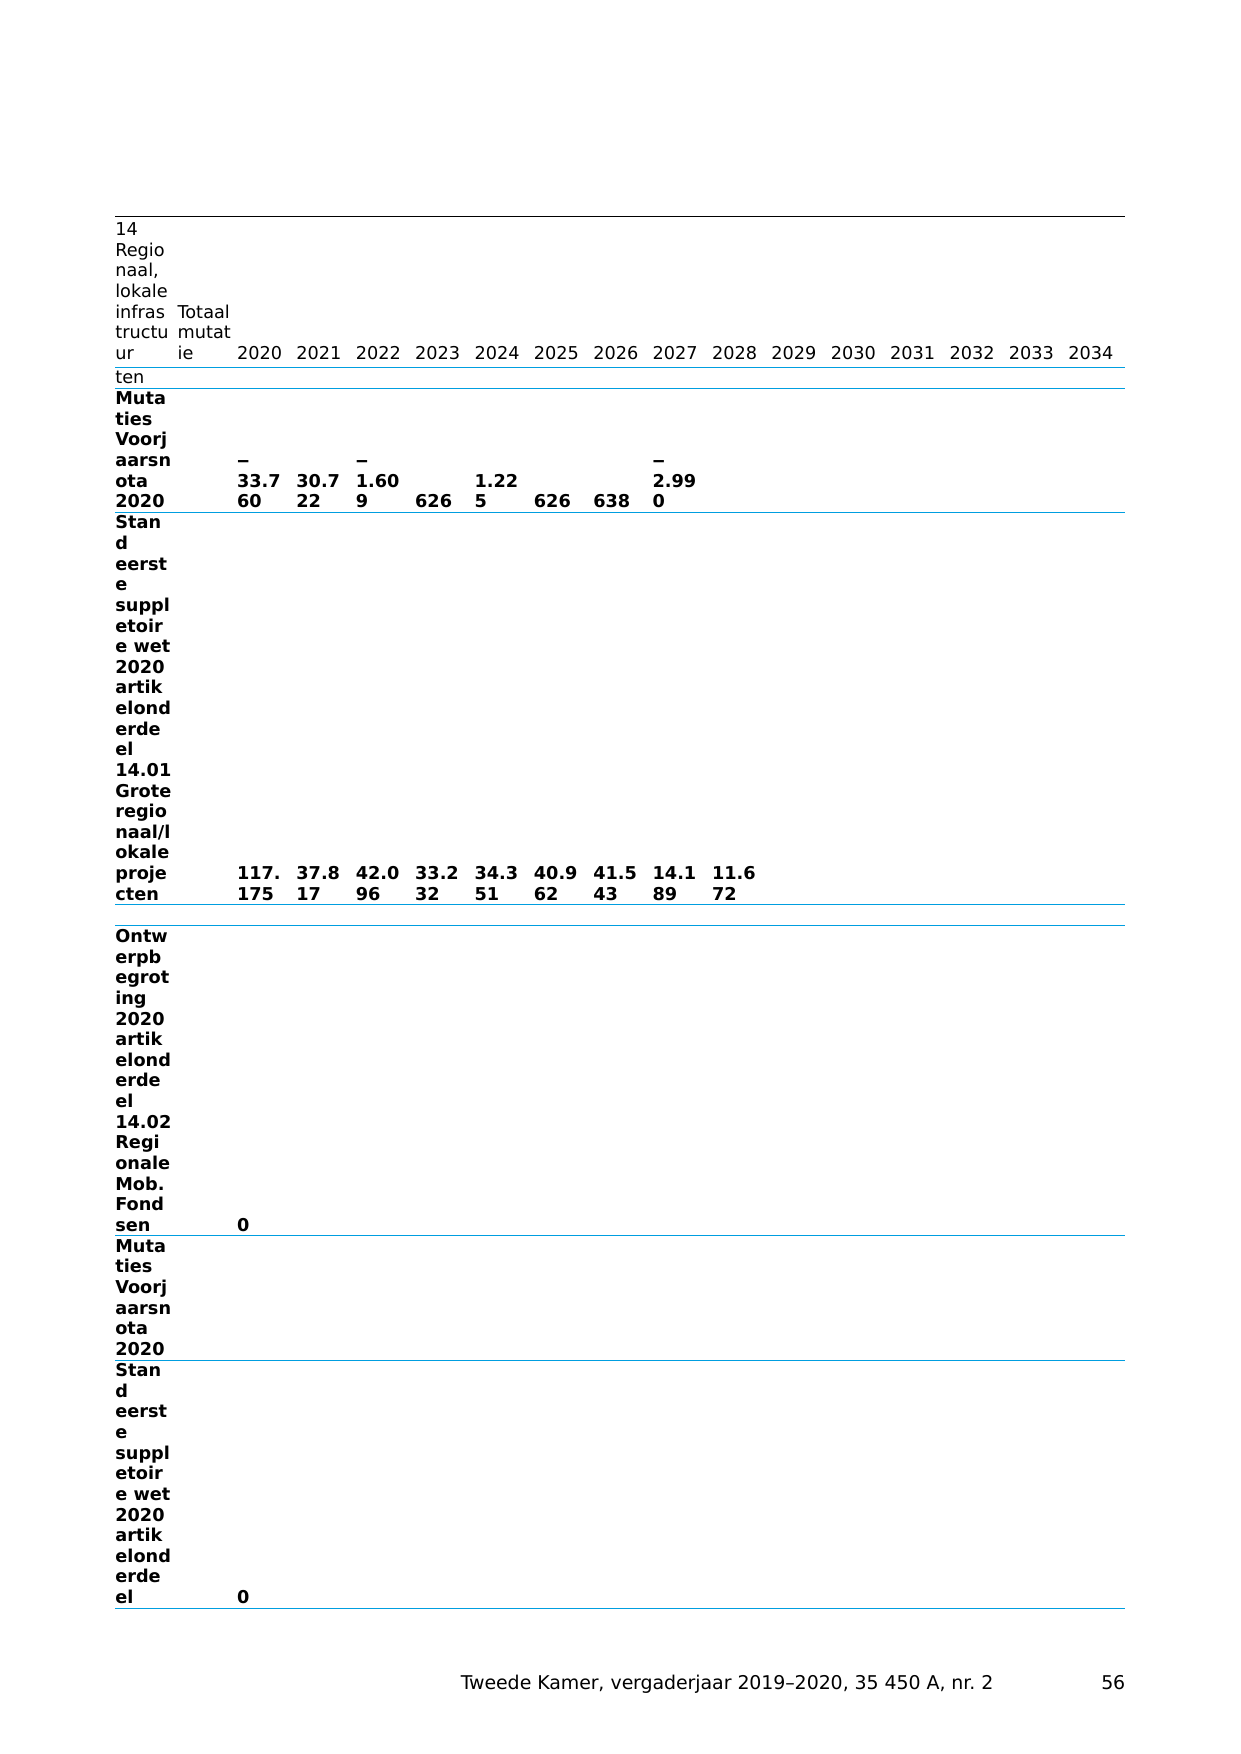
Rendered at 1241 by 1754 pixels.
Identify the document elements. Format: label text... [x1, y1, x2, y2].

table_cell [946, 1236, 1006, 1359]
table_cell [590, 905, 649, 925]
table_cell [709, 905, 768, 925]
table_cell [768, 389, 828, 512]
table_cell [887, 1361, 946, 1608]
table_cell [590, 1361, 649, 1608]
table_cell [828, 1361, 887, 1608]
table_cell 2030 [828, 217, 887, 366]
table_cell [887, 926, 946, 1235]
table_cell Ontwerpbegroting 2020 artikelonderdeel 14.02 Regionale Mob. Fondsen [115, 926, 174, 1235]
table_cell 14 Regionaal, lokale infrastructuur [115, 217, 174, 366]
table_cell 41.543 [590, 513, 649, 904]
table_cell ‒ 33.760 [234, 389, 293, 512]
table_cell 2027 [650, 217, 709, 366]
table_cell [353, 1361, 412, 1608]
table_cell [234, 905, 293, 925]
table_cell [1065, 1361, 1125, 1608]
table_cell [709, 389, 768, 512]
table_cell Totaal mutatie [175, 217, 234, 366]
table_cell [175, 905, 234, 925]
table_cell [709, 1236, 768, 1359]
table_cell [768, 513, 828, 904]
table_cell [175, 389, 234, 512]
table_cell [293, 1361, 353, 1608]
table_cell [531, 1361, 590, 1608]
table_cell 2023 [412, 217, 471, 366]
table_cell [828, 368, 887, 388]
table_cell [828, 1236, 887, 1359]
table_cell 2028 [709, 217, 768, 366]
table_cell [531, 1236, 590, 1359]
table_cell [1006, 905, 1065, 925]
table_cell [1006, 1361, 1065, 1608]
table_cell [1006, 1236, 1065, 1359]
table_cell [887, 905, 946, 925]
table_cell [768, 1361, 828, 1608]
table_cell [709, 926, 768, 1235]
table_cell [768, 926, 828, 1235]
table_cell [471, 1361, 531, 1608]
table_cell 2024 [471, 217, 531, 366]
table_cell [650, 1361, 709, 1608]
table_cell [531, 905, 590, 925]
table_cell 1.225 [471, 389, 531, 512]
table_cell [650, 1236, 709, 1359]
table_cell Stand eerste suppletoire wet 2020 artikelonderdeel 14.01 Grote regionaal/lokale projecten [115, 513, 174, 904]
table_cell ‒ 2.990 [650, 389, 709, 512]
table_cell [531, 926, 590, 1235]
table_cell [946, 1361, 1006, 1608]
table_cell [1065, 905, 1125, 925]
table_cell [887, 513, 946, 904]
table_cell [1065, 513, 1125, 904]
table_cell [887, 1236, 946, 1359]
table_cell [412, 1361, 471, 1608]
table_cell [353, 905, 412, 925]
table_cell [293, 905, 353, 925]
table_cell [709, 1361, 768, 1608]
table_cell [768, 368, 828, 388]
table_cell 34.351 [471, 513, 531, 904]
table_cell [828, 905, 887, 925]
table_header Artikel 14 Regionaal, lokale infrastructuur [115, 191, 1125, 216]
table_cell [531, 368, 590, 388]
table_cell [471, 905, 531, 925]
table_cell [293, 926, 353, 1235]
table_cell 37.817 [293, 513, 353, 904]
table_cell 2026 [590, 217, 649, 366]
table_cell [1065, 926, 1125, 1235]
table_cell [175, 1361, 234, 1608]
table_cell [471, 1236, 531, 1359]
table_cell [1065, 368, 1125, 388]
table_cell [175, 1236, 234, 1359]
table_cell ten [115, 368, 174, 388]
table_cell [412, 926, 471, 1235]
table_cell [650, 926, 709, 1235]
table_cell [828, 513, 887, 904]
table_cell [293, 1236, 353, 1359]
table_cell [412, 905, 471, 925]
table_cell 40.962 [531, 513, 590, 904]
table_cell 11.672 [709, 513, 768, 904]
table_cell 2020 [234, 217, 293, 366]
table_cell Mutaties Voorjaarsnota 2020 [115, 1236, 174, 1359]
table_cell 14.189 [650, 513, 709, 904]
table_cell [1006, 368, 1065, 388]
table_cell [946, 389, 1006, 512]
table_cell 117.175 [234, 513, 293, 904]
table_cell 42.096 [353, 513, 412, 904]
table_cell [828, 389, 887, 512]
table_cell [353, 1236, 412, 1359]
table_cell [412, 368, 471, 388]
table_cell 0 [234, 1361, 293, 1608]
table_cell 626 [412, 389, 471, 512]
table_cell 2033 [1006, 217, 1065, 366]
table_cell 2029 [768, 217, 828, 366]
table_cell [887, 368, 946, 388]
table_cell [590, 368, 649, 388]
table_cell [946, 513, 1006, 904]
table_cell [887, 389, 946, 512]
table_cell [293, 368, 353, 388]
table_cell [590, 926, 649, 1235]
table_cell [828, 926, 887, 1235]
table_cell 2032 [946, 217, 1006, 366]
table_cell [115, 905, 174, 925]
table_cell [768, 1236, 828, 1359]
table_cell Mutaties Voorjaarsnota 2020 [115, 389, 174, 512]
table_cell [412, 1236, 471, 1359]
table_cell 2022 [353, 217, 412, 366]
table_cell [1065, 1236, 1125, 1359]
table_cell 30.722 [293, 389, 353, 512]
table_cell [175, 926, 234, 1235]
table_cell 626 [531, 389, 590, 512]
table_cell [471, 368, 531, 388]
table_cell 2031 [887, 217, 946, 366]
table_cell [471, 926, 531, 1235]
table_cell 33.232 [412, 513, 471, 904]
table_cell Stand eerste suppletoire wet 2020 artikelonderdeel [115, 1361, 174, 1608]
table_cell [175, 513, 234, 904]
table_cell 2025 [531, 217, 590, 366]
table_cell [650, 905, 709, 925]
table_cell [1006, 926, 1065, 1235]
table_cell ‒ 1.609 [353, 389, 412, 512]
table_cell [709, 368, 768, 388]
table_cell [234, 1236, 293, 1359]
table_cell [590, 1236, 649, 1359]
table_cell [946, 926, 1006, 1235]
table_cell [946, 368, 1006, 388]
table_cell [1006, 389, 1065, 512]
table_cell [234, 368, 293, 388]
table_cell [353, 926, 412, 1235]
table_cell 638 [590, 389, 649, 512]
table_cell [946, 905, 1006, 925]
table_cell [650, 368, 709, 388]
table_cell 2034 [1065, 217, 1125, 366]
table_cell [1065, 389, 1125, 512]
table_cell [353, 368, 412, 388]
table_cell 2021 [293, 217, 353, 366]
table_cell [1006, 513, 1065, 904]
table_cell [175, 368, 234, 388]
table_cell 0 [234, 926, 293, 1235]
table_cell [768, 905, 828, 925]
